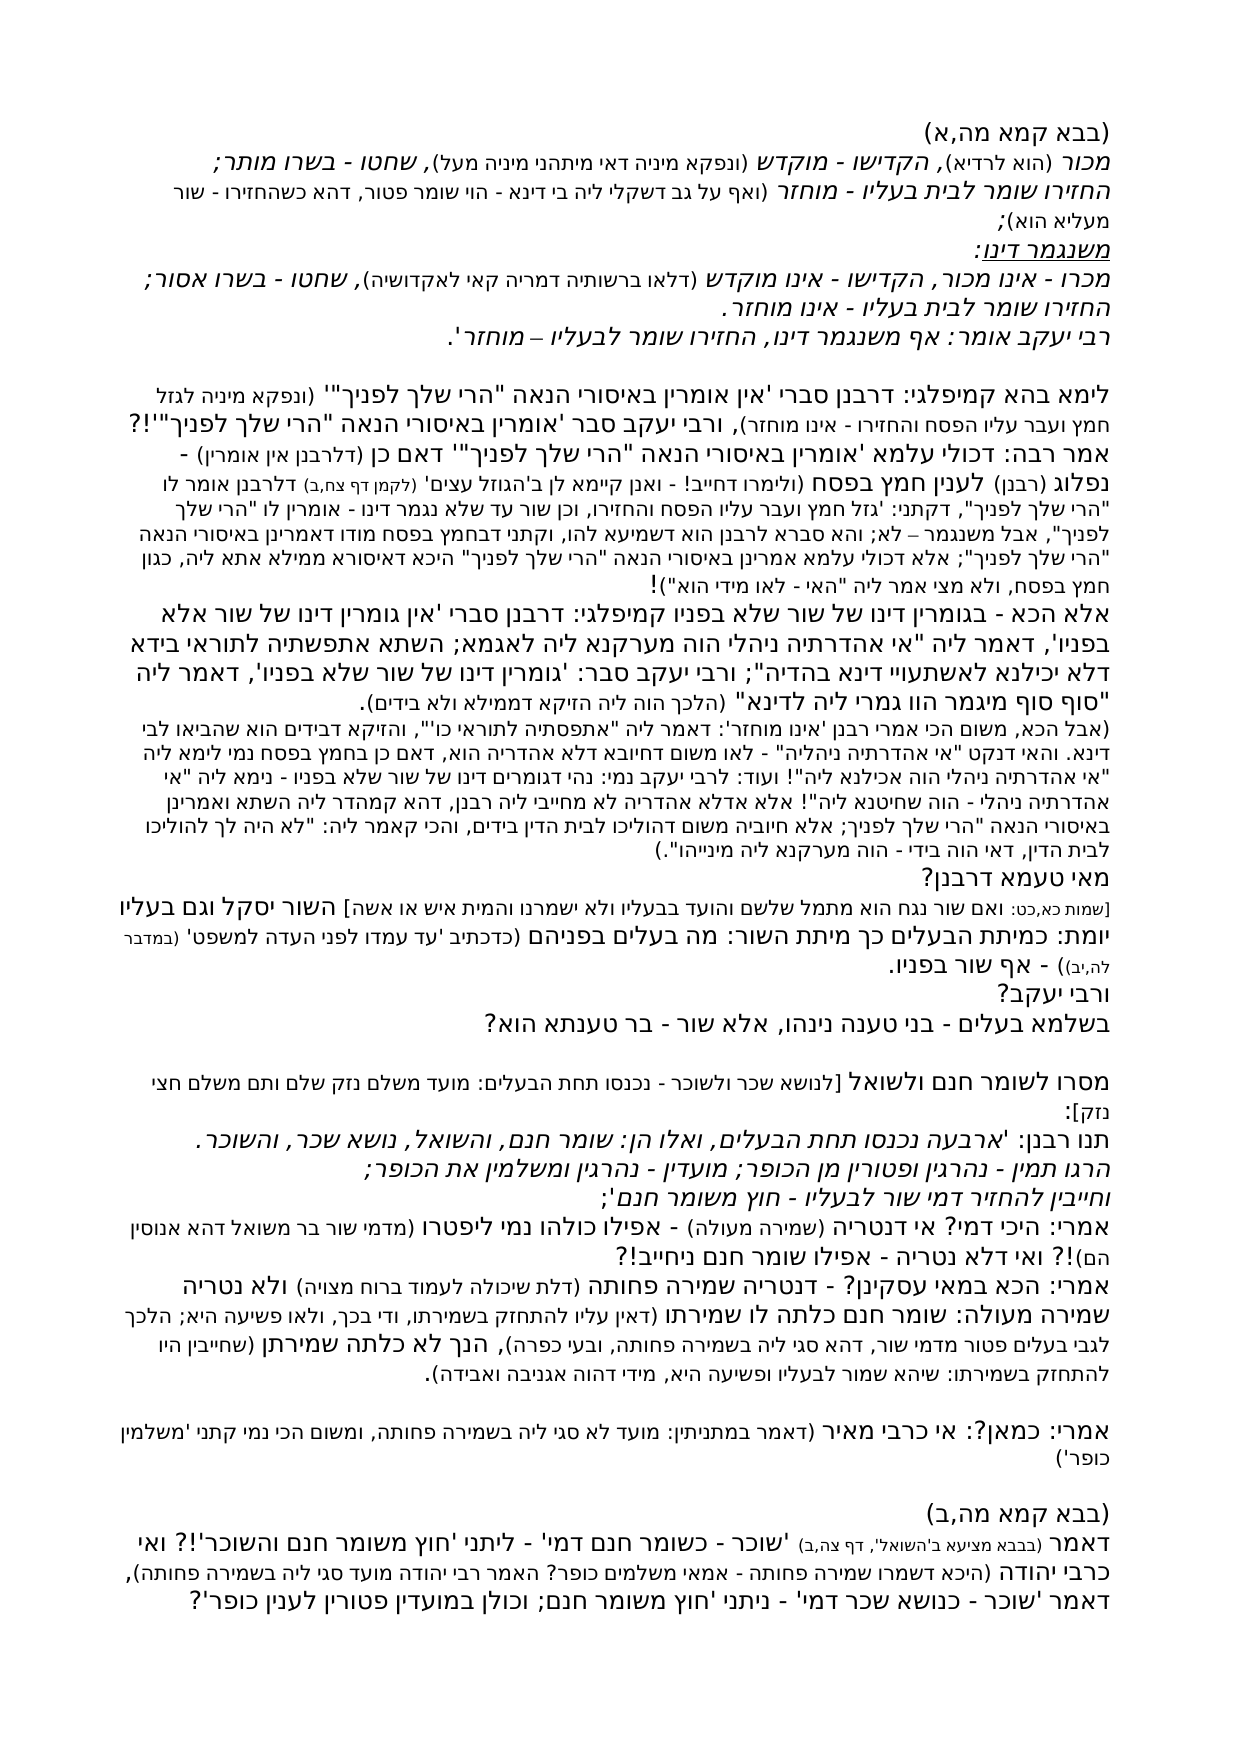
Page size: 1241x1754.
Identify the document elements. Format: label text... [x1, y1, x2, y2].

text וחייבין להחזיר דמי שור לבעליו - חוץ משומר חנם'; [118, 1183, 1110, 1212]
text מאי טעמא דרבנן? [118, 863, 1110, 892]
text אמרי: היכי דמי? אי דנטריה (שמירה מעולה) - אפילו כולהו נמי ליפטרו (מדמי שור בר משואל דהא אנוסין הם)!? ואי דלא נטריה - אפילו שומר חנם ניחייב!? [118, 1212, 1110, 1271]
text דאמר (בבבא מציעא ב'השואל', דף צה,ב) 'שוכר - כשומר חנם דמי' - ליתני 'חוץ משומר חנם והשוכר'!? ואי כרבי יהודה (היכא דשמרו שמירה פחותה - אמאי משלמים כופר? האמר רבי יהודה מועד סגי ליה בשמירה פחותה), דאמר 'שוכר - כנושא שכר דמי' - ניתני 'חוץ משומר חנם; וכולן במועדין פטורין לענין כופר'? [118, 1528, 1110, 1616]
text החזירו שומר לבית בעליו - מוחזר (ואף על גב דשקלי ליה בי דינא - הוי שומר פטור, דהא כשהחזירו - שור מעליא הוא); [118, 176, 1110, 235]
text (אבל הכא, משום הכי אמרי רבנן 'אינו מוחזר': דאמר ליה "אתפסתיה לתוראי כו'", והזיקא דבידים הוא שהביאו לבי דינא. והאי דנקט "אי אהדרתיה ניהליה" - לאו משום דחיובא דלא אהדריה הוא, דאם כן בחמץ בפסח נמי לימא ליה "אי אהדרתיה ניהלי הוה אכילנא ליה"! ועוד: לרבי יעקב נמי: נהי דגומרים דינו של שור שלא בפניו - נימא ליה "אי אהדרתיה ניהלי - הוה שחיטנא ליה"! אלא אדלא אהדריה לא מחייבי ליה רבנן, דהא קמהדר ליה השתא ואמרינן באיסורי הנאה "הרי שלך לפניך; אלא חיוביה משום דהוליכו לבית הדין בידים, והכי קאמר ליה: "לא היה לך להוליכו לבית הדין, דאי הוה בידי - הוה מערקנא ליה מינייהו".) [118, 717, 1110, 863]
text תנו רבנן: 'ארבעה נכנסו תחת הבעלים, ואלו הן: שומר חנם, והשואל, נושא שכר, והשוכר. [118, 1125, 1110, 1154]
text מכרו - אינו מכור, הקדישו - אינו מוקדש (דלאו ברשותיה דמריה קאי לאקדושיה), שחטו - בשרו אסור; החזירו שומר לבית בעליו - אינו מוחזר. [118, 264, 1110, 322]
text [שמות כא,כט: ואם שור נגח הוא מתמל שלשם והועד בבעליו ולא ישמרנו והמית איש או אשה] השור יסקל וגם בעליו יומת: כמיתת הבעלים כך מיתת השור: מה בעלים בפניהם (כדכתיב 'עד עמדו לפני העדה למשפט' (במדבר לה,יב)) - אף שור בפניו. [118, 892, 1110, 979]
text משנגמר דינו: [118, 235, 1110, 264]
text רבי יעקב אומר: אף משנגמר דינו, החזירו שומר לבעליו – מוחזר'. [118, 322, 1110, 352]
text אלא הכא - בגומרין דינו של שור שלא בפניו קמיפלגי: דרבנן סברי 'אין גומרין דינו של שור אלא בפניו', דאמר ליה "אי אהדרתיה ניהלי הוה מערקנא ליה לאגמא; השתא אתפשתיה לתוראי בידא דלא יכילנא לאשתעויי דינא בהדיה"; ורבי יעקב סבר: 'גומרין דינו של שור שלא בפניו', דאמר ליה "סוף סוף מיגמר הוו גמרי ליה לדינא" (הלכך הוה ליה הזיקא דממילא ולא בידים). [118, 599, 1110, 717]
text הרגו תמין - נהרגין ופטורין מן הכופר; מועדין - נהרגין ומשלמין את הכופר; [118, 1154, 1110, 1183]
text (בבא קמא מה,ב) [118, 1499, 1110, 1528]
text בשלמא בעלים - בני טענה נינהו, אלא שור - בר טענתא הוא? [118, 1009, 1110, 1038]
text אמר רבה: דכולי עלמא 'אומרין באיסורי הנאה "הרי שלך לפניך"' דאם כן (דלרבנן אין אומרין) - נפלוג (רבנן) לענין חמץ בפסח (ולימרו דחייב! - ואנן קיימא לן ב'הגוזל עצים' (לקמן דף צח,ב) דלרבנן אומר לו "הרי שלך לפניך", דקתני: 'גזל חמץ ועבר עליו הפסח והחזירו, וכן שור עד שלא נגמר דינו - אומרין לו "הרי שלך לפניך", אבל משנגמר – לא; והא סברא לרבנן הוא דשמיעא להו, וקתני דבחמץ בפסח מודו דאמרינן באיסורי הנאה "הרי שלך לפניך"; אלא דכולי עלמא אמרינן באיסורי הנאה "הרי שלך לפניך" היכא דאיסורא ממילא אתא ליה, כגון חמץ בפסח, ולא מצי אמר ליה "האי - לאו מידי הוא")! [118, 439, 1110, 599]
text אמרי: הכא במאי עסקינן? - דנטריה שמירה פחותה (דלת שיכולה לעמוד ברוח מצויה) ולא נטריה שמירה מעולה: שומר חנם כלתה לו שמירתו (דאין עליו להתחזק בשמירתו, ודי בכך, ולאו פשיעה היא; הלכך לגבי בעלים פטור מדמי שור, דהא סגי ליה בשמירה פחותה, ובעי כפרה), הנך לא כלתה שמירתן (שחייבין היו להתחזק בשמירתו: שיהא שמור לבעליו ופשיעה היא, מידי דהוה אגניבה ואבידה). [118, 1271, 1110, 1388]
text (בבא קמא מה,א) [118, 118, 1110, 147]
text מכור (הוא לרדיא), הקדישו - מוקדש (ונפקא מיניה דאי מיתהני מיניה מעל), שחטו - בשרו מותר; [118, 147, 1110, 176]
text לימא בהא קמיפלגי: דרבנן סברי 'אין אומרין באיסורי הנאה "הרי שלך לפניך"' (ונפקא מיניה לגזל חמץ ועבר עליו הפסח והחזירו - אינו מוחזר), ורבי יעקב סבר 'אומרין באיסורי הנאה "הרי שלך לפניך"'!? [118, 380, 1110, 439]
text אמרי: כמאן?: אי כרבי מאיר (דאמר במתניתין: מועד לא סגי ליה בשמירה פחותה, ומשום הכי נמי קתני 'משלמין כופר') [118, 1417, 1110, 1470]
text מסרו לשומר חנם ולשואל [לנושא שכר ולשוכר - נכנסו תחת הבעלים: מועד משלם נזק שלם ותם משלם חצי נזק]: [118, 1067, 1110, 1125]
text ורבי יעקב? [118, 979, 1110, 1009]
